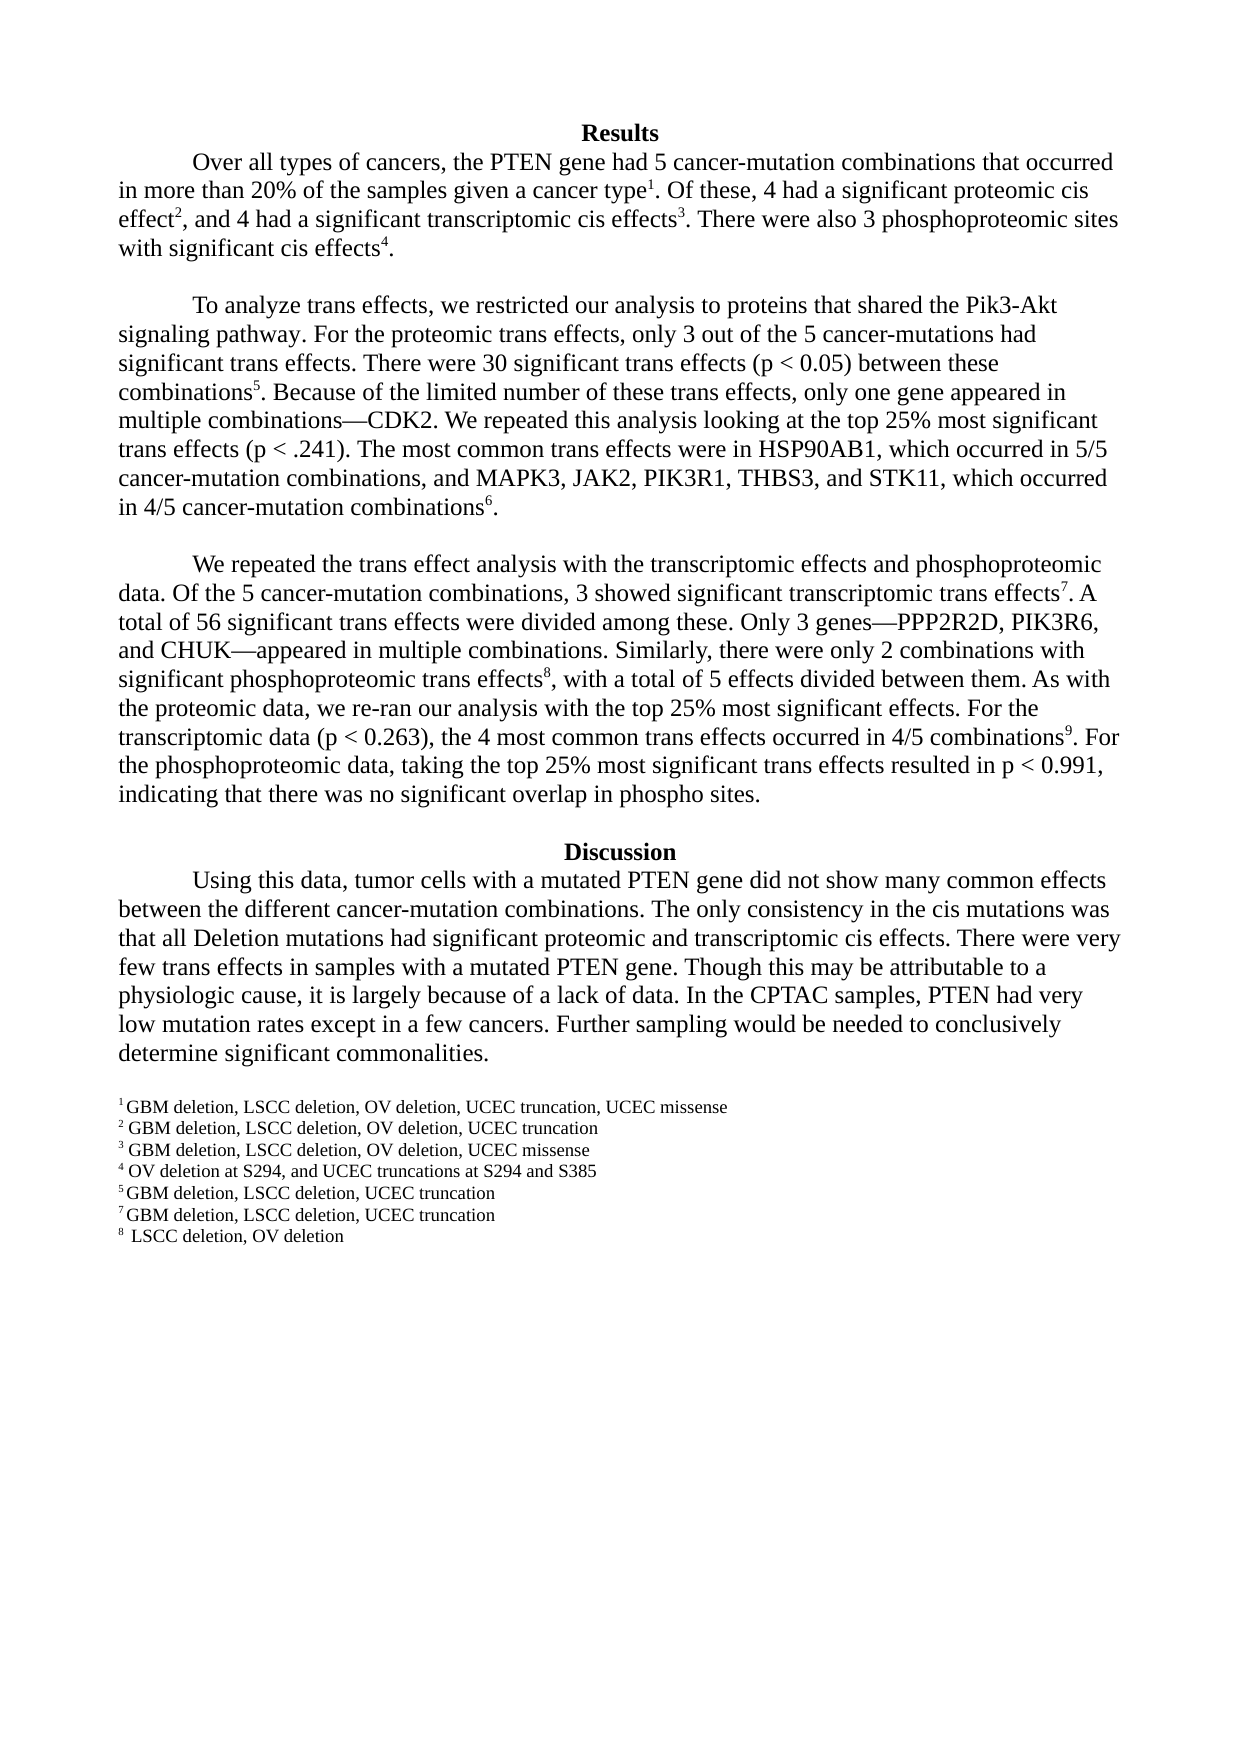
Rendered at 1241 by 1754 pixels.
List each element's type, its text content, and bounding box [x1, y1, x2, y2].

text Over all types of cancers, the PTEN gene had 5 cancer-mutation combinations that occurred in more than 20% of the samples given a cancer type1. Of these, 4 had a significant proteomic cis effect2, and 4 had a significant transcriptomic cis effects3. There were also 3 phosphoproteomic sites with significant cis effects4. [118, 147, 1122, 262]
text 2 GBM deletion, LSCC deletion, OV deletion, UCEC truncation [118, 1117, 1122, 1139]
text To analyze trans effects, we restricted our analysis to proteins that shared the Pik3-Akt signaling pathway. For the proteomic trans effects, only 3 out of the 5 cancer-mutations had significant trans effects. There were 30 significant trans effects (p < 0.05) between these combinations5. Because of the limited number of these trans effects, only one gene appeared in multiple combinations—CDK2. We repeated this analysis looking at the top 25% most significant trans effects (p < .241). The most common trans effects were in HSP90AB1, which occurred in 5/5 cancer-mutation combinations, and MAPK3, JAK2, PIK3R1, THBS3, and STK11, which occurred in 4/5 cancer-mutation combinations6. [118, 291, 1122, 521]
text We repeated the trans effect analysis with the transcriptomic effects and phosphoproteomic data. Of the 5 cancer-mutation combinations, 3 showed significant transcriptomic trans effects7. A total of 56 significant trans effects were divided among these. Only 3 genes—PPP2R2D, PIK3R6, and CHUK—appeared in multiple combinations. Similarly, there were only 2 combinations with significant phosphoproteomic trans effects8, with a total of 5 effects divided between them. As with the proteomic data, we re-ran our analysis with the top 25% most significant effects. For the transcriptomic data (p < 0.263), the 4 most common trans effects occurred in 4/5 combinations9. For the phosphoproteomic data, taking the top 25% most significant trans effects resulted in p < 0.991, indicating that there was no significant overlap in phospho sites. [118, 549, 1122, 808]
text 8 LSCC deletion, OV deletion [118, 1225, 1122, 1247]
text Using this data, tumor cells with a mutated PTEN gene did not show many common effects between the different cancer-mutation combinations. The only consistency in the cis mutations was that all Deletion mutations had significant proteomic and transcriptomic cis effects. There were very few trans effects in samples with a mutated PTEN gene. Though this may be attributable to a physiologic cause, it is largely because of a lack of data. In the CPTAC samples, PTEN had very low mutation rates except in a few cancers. Further sampling would be needed to conclusively determine significant commonalities. [118, 866, 1122, 1067]
text 3 GBM deletion, LSCC deletion, OV deletion, UCEC missense [118, 1139, 1122, 1160]
text Discussion [118, 837, 1122, 866]
text Results [118, 118, 1122, 147]
text 7 GBM deletion, LSCC deletion, UCEC truncation [118, 1203, 1122, 1225]
text 5 GBM deletion, LSCC deletion, UCEC truncation [118, 1182, 1122, 1203]
text 1 GBM deletion, LSCC deletion, OV deletion, UCEC truncation, UCEC missense [118, 1096, 1122, 1117]
text 4 OV deletion at S294, and UCEC truncations at S294 and S385 [118, 1160, 1122, 1182]
